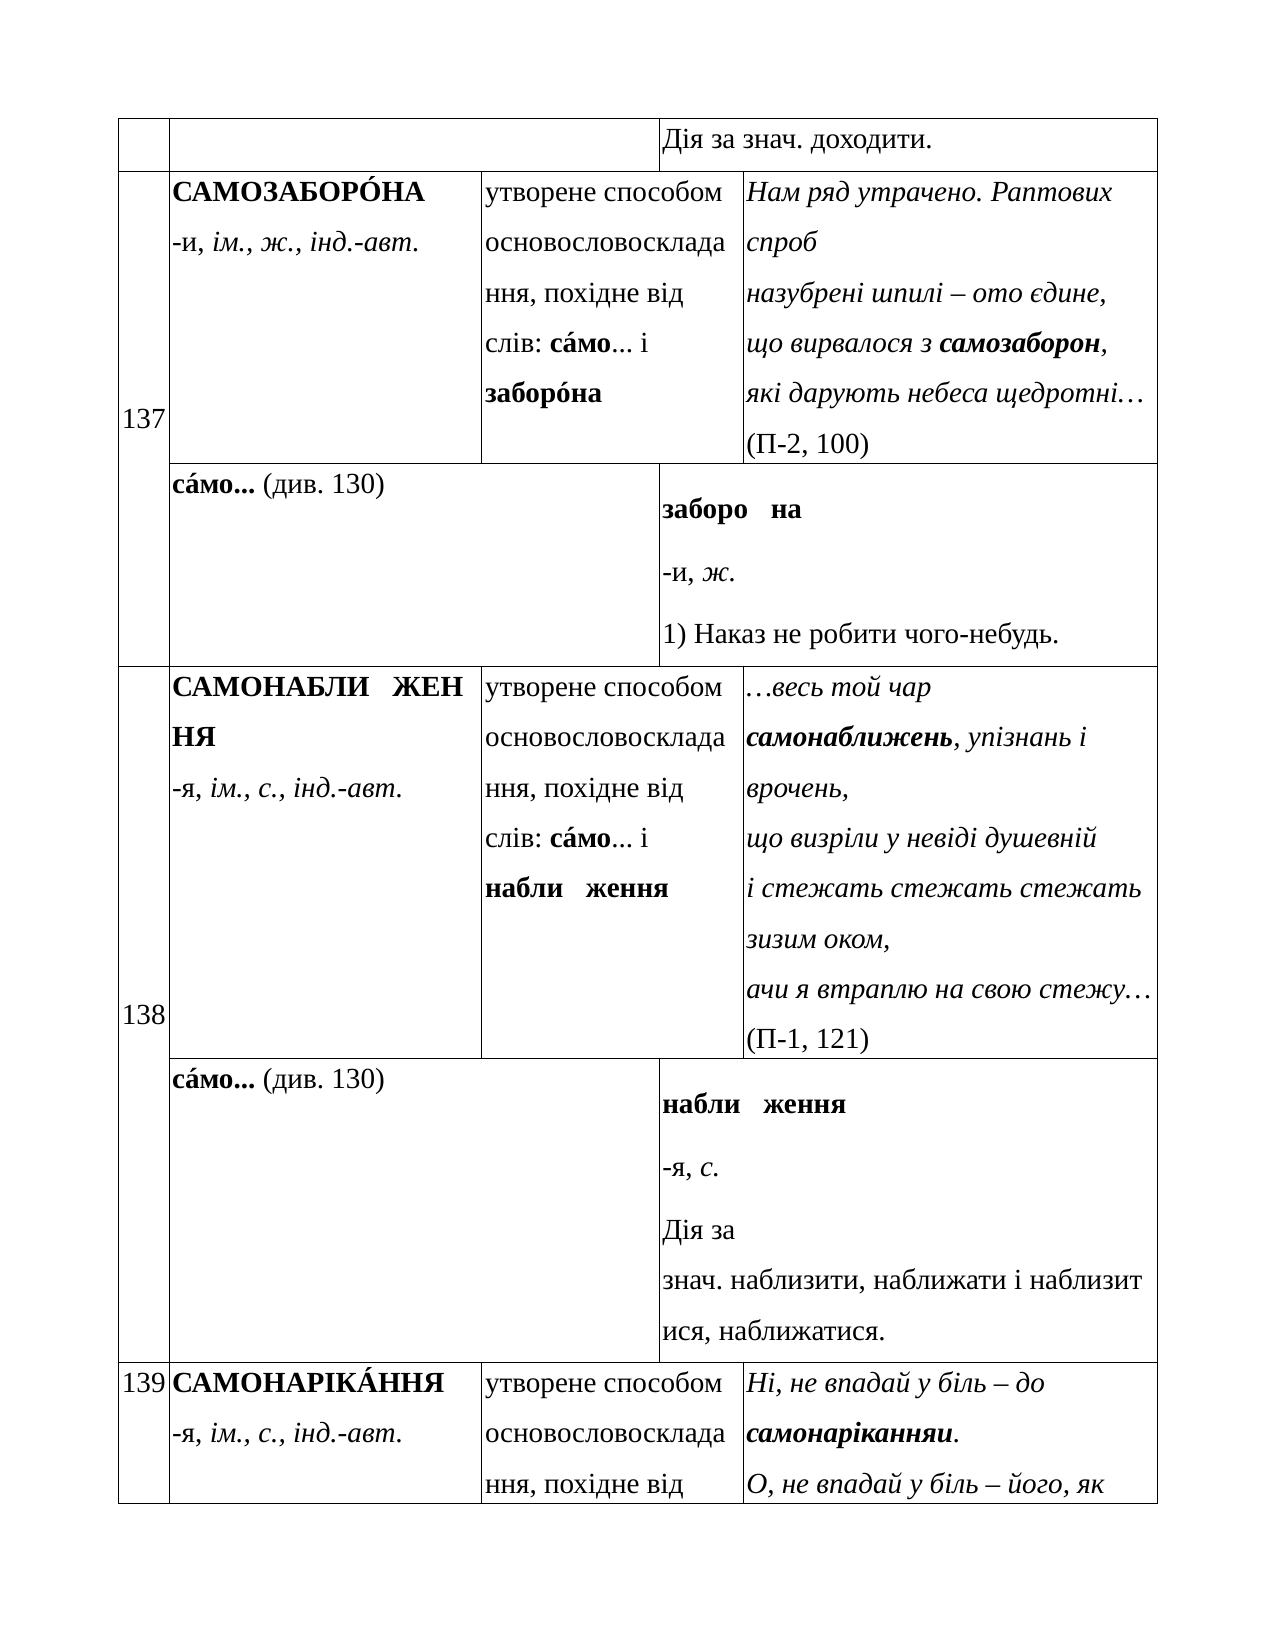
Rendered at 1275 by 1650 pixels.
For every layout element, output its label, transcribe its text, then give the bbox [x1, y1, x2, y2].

table_cell наближення -я, с. Дія за знач. наблизити, наближати і наблизитися, наближатися. [660, 1059, 1157, 1362]
table_cell утворене способом основословоскладання, похідне від слів: сáмо... і заборóна [482, 172, 743, 462]
table_cell Самонарікáння -я, ім., с., інд.-авт. [170, 1363, 481, 1502]
table_cell [170, 119, 659, 171]
table_cell Дія за знач. доходити. [660, 119, 1157, 171]
table_cell [119, 119, 169, 171]
table_cell утворене способом основословоскладання, похідне від слів: сáмо... і наближення [482, 667, 743, 1058]
table_cell Ні, не впадай у біль – до самонаріканняи. О, не впадай у біль – його, як [744, 1363, 1157, 1502]
table_cell сáмо... (див. 130) [170, 1059, 659, 1362]
table_cell …весь той чар самонаближень, упізнань і врочень, що визріли у невіді душевній і стежать стежать стежать зизим оком, ачи я втраплю на свою стежу… (П‑1, 121) [744, 667, 1157, 1058]
table_cell 138 [119, 667, 169, 1362]
table_cell Самозаборóна -и, ім., ж., інд.-авт. [170, 172, 481, 462]
table_cell заборона -и, ж. 1) Наказ не робити чого-небудь. [660, 464, 1157, 666]
table_cell 137 [119, 172, 169, 666]
table_cell сáмо... (див. 130) [170, 464, 659, 666]
table_cell Нам ряд утрачено. Раптових спроб назубрені шпилі – ото єдине, що вирвалося з самозаборон, які дарують небеса щедротні… (П‑2, 100) [744, 172, 1157, 462]
table_cell 139 [119, 1363, 169, 1502]
table_cell утворене способом основословоскладання, похідне від [482, 1363, 743, 1502]
table_cell Самонаближення -я, ім., с., інд.-авт. [170, 667, 481, 1058]
